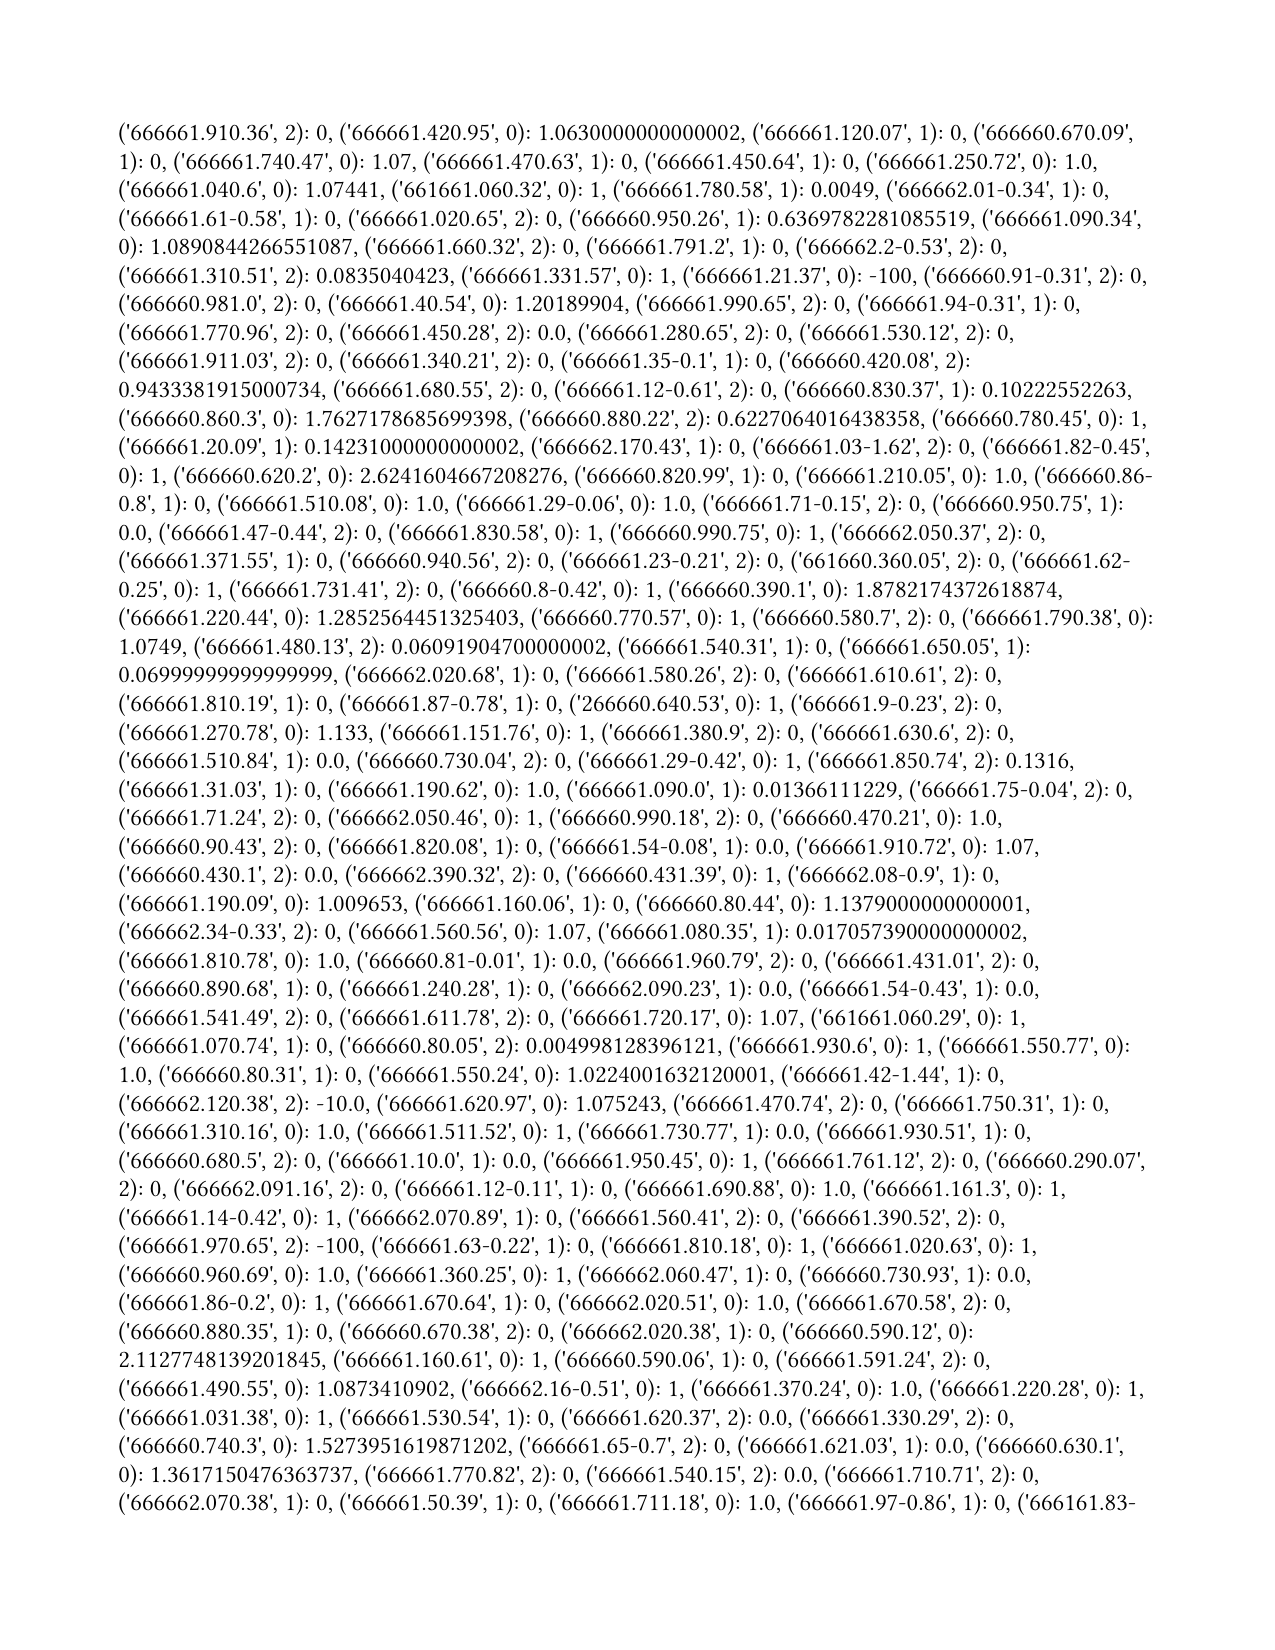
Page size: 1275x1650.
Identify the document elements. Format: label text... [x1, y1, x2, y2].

text ('666661.910.36', 2): 0, ('666661.420.95', 0): 1.0630000000000002, ('666661.120.07', 1): 0, ('666660.670.09', 1): 0, ('666661.740.47', 0): 1.07, ('666661.470.63', 1): 0, ('666661.450.64', 1): 0, ('666661.250.72', 0): 1.0, ('666661.040.6', 0): 1.07441, ('661661.060.32', 0): 1, ('666661.780.58', 1): 0.0049, ('666662.01-0.34', 1): 0, ('666661.61-0.58', 1): 0, ('666661.020.65', 2): 0, ('666660.950.26', 1): 0.6369782281085519, ('666661.090.34', 0): 1.0890844266551087, ('666661.660.32', 2): 0, ('666661.791.2', 1): 0, ('666662.2-0.53', 2): 0, ('666661.310.51', 2): 0.0835040423, ('666661.331.57', 0): 1, ('666661.21.37', 0): -100, ('666660.91-0.31', 2): 0, ('666660.981.0', 2): 0, ('666661.40.54', 0): 1.20189904, ('666661.990.65', 2): 0, ('666661.94-0.31', 1): 0, ('666661.770.96', 2): 0, ('666661.450.28', 2): 0.0, ('666661.280.65', 2): 0, ('666661.530.12', 2): 0, ('666661.911.03', 2): 0, ('666661.340.21', 2): 0, ('666661.35-0.1', 1): 0, ('666660.420.08', 2): 0.9433381915000734, ('666661.680.55', 2): 0, ('666661.12-0.61', 2): 0, ('666660.830.37', 1): 0.10222552263, ('666660.860.3', 0): 1.7627178685699398, ('666660.880.22', 2): 0.6227064016438358, ('666660.780.45', 0): 1, ('666661.20.09', 1): 0.14231000000000002, ('666662.170.43', 1): 0, ('666661.03-1.62', 2): 0, ('666661.82-0.45', 0): 1, ('666660.620.2', 0): 2.6241604667208276, ('666660.820.99', 1): 0, ('666661.210.05', 0): 1.0, ('666660.86-0.8', 1): 0, ('666661.510.08', 0): 1.0, ('666661.29-0.06', 0): 1.0, ('666661.71-0.15', 2): 0, ('666660.950.75', 1): 0.0, ('666661.47-0.44', 2): 0, ('666661.830.58', 0): 1, ('666660.990.75', 0): 1, ('666662.050.37', 2): 0, ('666661.371.55', 1): 0, ('666660.940.56', 2): 0, ('666661.23-0.21', 2): 0, ('661660.360.05', 2): 0, ('666661.62-0.25', 0): 1, ('666661.731.41', 2): 0, ('666660.8-0.42', 0): 1, ('666660.390.1', 0): 1.8782174372618874, ('666661.220.44', 0): 1.2852564451325403, ('666660.770.57', 0): 1, ('666660.580.7', 2): 0, ('666661.790.38', 0): 1.0749, ('666661.480.13', 2): 0.06091904700000002, ('666661.540.31', 1): 0, ('666661.650.05', 1): 0.06999999999999999, ('666662.020.68', 1): 0, ('666661.580.26', 2): 0, ('666661.610.61', 2): 0, ('666661.810.19', 1): 0, ('666661.87-0.78', 1): 0, ('266660.640.53', 0): 1, ('666661.9-0.23', 2): 0, ('666661.270.78', 0): 1.133, ('666661.151.76', 0): 1, ('666661.380.9', 2): 0, ('666661.630.6', 2): 0, ('666661.510.84', 1): 0.0, ('666660.730.04', 2): 0, ('666661.29-0.42', 0): 1, ('666661.850.74', 2): 0.1316, ('666661.31.03', 1): 0, ('666661.190.62', 0): 1.0, ('666661.090.0', 1): 0.01366111229, ('666661.75-0.04', 2): 0, ('666661.71.24', 2): 0, ('666662.050.46', 0): 1, ('666660.990.18', 2): 0, ('666660.470.21', 0): 1.0, ('666660.90.43', 2): 0, ('666661.820.08', 1): 0, ('666661.54-0.08', 1): 0.0, ('666661.910.72', 0): 1.07, ('666660.430.1', 2): 0.0, ('666662.390.32', 2): 0, ('666660.431.39', 0): 1, ('666662.08-0.9', 1): 0, ('666661.190.09', 0): 1.009653, ('666661.160.06', 1): 0, ('666660.80.44', 0): 1.1379000000000001, ('666662.34-0.33', 2): 0, ('666661.560.56', 0): 1.07, ('666661.080.35', 1): 0.017057390000000002, ('666661.810.78', 0): 1.0, ('666660.81-0.01', 1): 0.0, ('666661.960.79', 2): 0, ('666661.431.01', 2): 0, ('666660.890.68', 1): 0, ('666661.240.28', 1): 0, ('666662.090.23', 1): 0.0, ('666661.54-0.43', 1): 0.0, ('666661.541.49', 2): 0, ('666661.611.78', 2): 0, ('666661.720.17', 0): 1.07, ('661661.060.29', 0): 1, ('666661.070.74', 1): 0, ('666660.80.05', 2): 0.004998128396121, ('666661.930.6', 0): 1, ('666661.550.77', 0): 1.0, ('666660.80.31', 1): 0, ('666661.550.24', 0): 1.0224001632120001, ('666661.42-1.44', 1): 0, ('666662.120.38', 2): -10.0, ('666661.620.97', 0): 1.075243, ('666661.470.74', 2): 0, ('666661.750.31', 1): 0, ('666661.310.16', 0): 1.0, ('666661.511.52', 0): 1, ('666661.730.77', 1): 0.0, ('666661.930.51', 1): 0, ('666660.680.5', 2): 0, ('666661.10.0', 1): 0.0, ('666661.950.45', 0): 1, ('666661.761.12', 2): 0, ('666660.290.07', 2): 0, ('666662.091.16', 2): 0, ('666661.12-0.11', 1): 0, ('666661.690.88', 0): 1.0, ('666661.161.3', 0): 1, ('666661.14-0.42', 0): 1, ('666662.070.89', 1): 0, ('666661.560.41', 2): 0, ('666661.390.52', 2): 0, ('666661.970.65', 2): -100, ('666661.63-0.22', 1): 0, ('666661.810.18', 0): 1, ('666661.020.63', 0): 1, ('666660.960.69', 0): 1.0, ('666661.360.25', 0): 1, ('666662.060.47', 1): 0, ('666660.730.93', 1): 0.0, ('666661.86-0.2', 0): 1, ('666661.670.64', 1): 0, ('666662.020.51', 0): 1.0, ('666661.670.58', 2): 0, ('666660.880.35', 1): 0, ('666660.670.38', 2): 0, ('666662.020.38', 1): 0, ('666660.590.12', 0): 2.1127748139201845, ('666661.160.61', 0): 1, ('666660.590.06', 1): 0, ('666661.591.24', 2): 0, ('666661.490.55', 0): 1.0873410902, ('666662.16-0.51', 0): 1, ('666661.370.24', 0): 1.0, ('666661.220.28', 0): 1, ('666661.031.38', 0): 1, ('666661.530.54', 1): 0, ('666661.620.37', 2): 0.0, ('666661.330.29', 2): 0, ('666660.740.3', 0): 1.5273951619871202, ('666661.65-0.7', 2): 0, ('666661.621.03', 1): 0.0, ('666660.630.1', 0): 1.3617150476363737, ('666661.770.82', 2): 0, ('666661.540.15', 2): 0.0, ('666661.710.71', 2): 0, ('666662.070.38', 1): 0, ('666661.50.39', 1): 0, ('666661.711.18', 0): 1.0, ('666661.97-0.86', 1): 0, ('666161.83- [118, 118, 1157, 1517]
